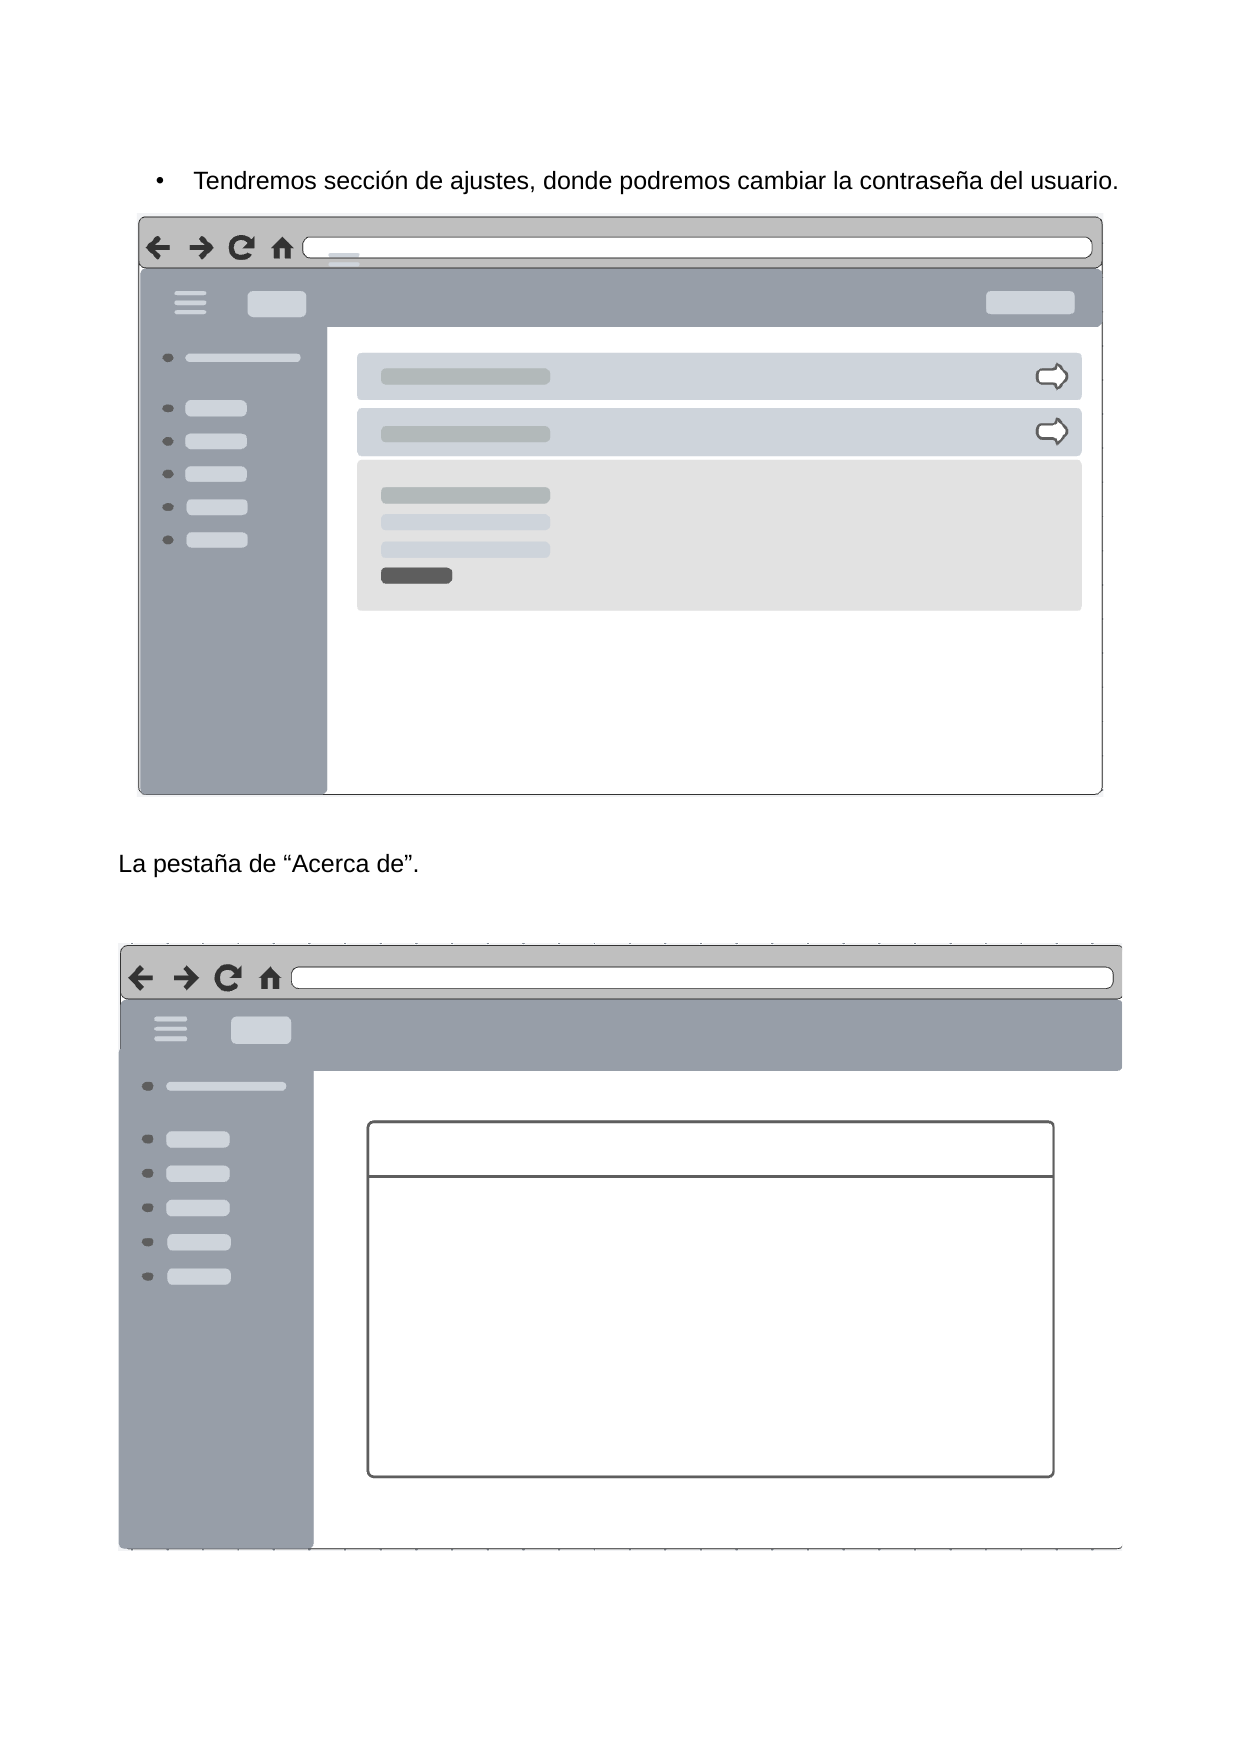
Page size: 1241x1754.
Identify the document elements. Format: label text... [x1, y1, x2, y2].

picture [136, 213, 1104, 797]
picture [118, 943, 1123, 1551]
list La pestaña de “Acerca de”. [118, 849, 1122, 877]
list Tendremos sección de ajustes, donde podremos cambiar la contraseña del usuario. [156, 166, 1122, 194]
